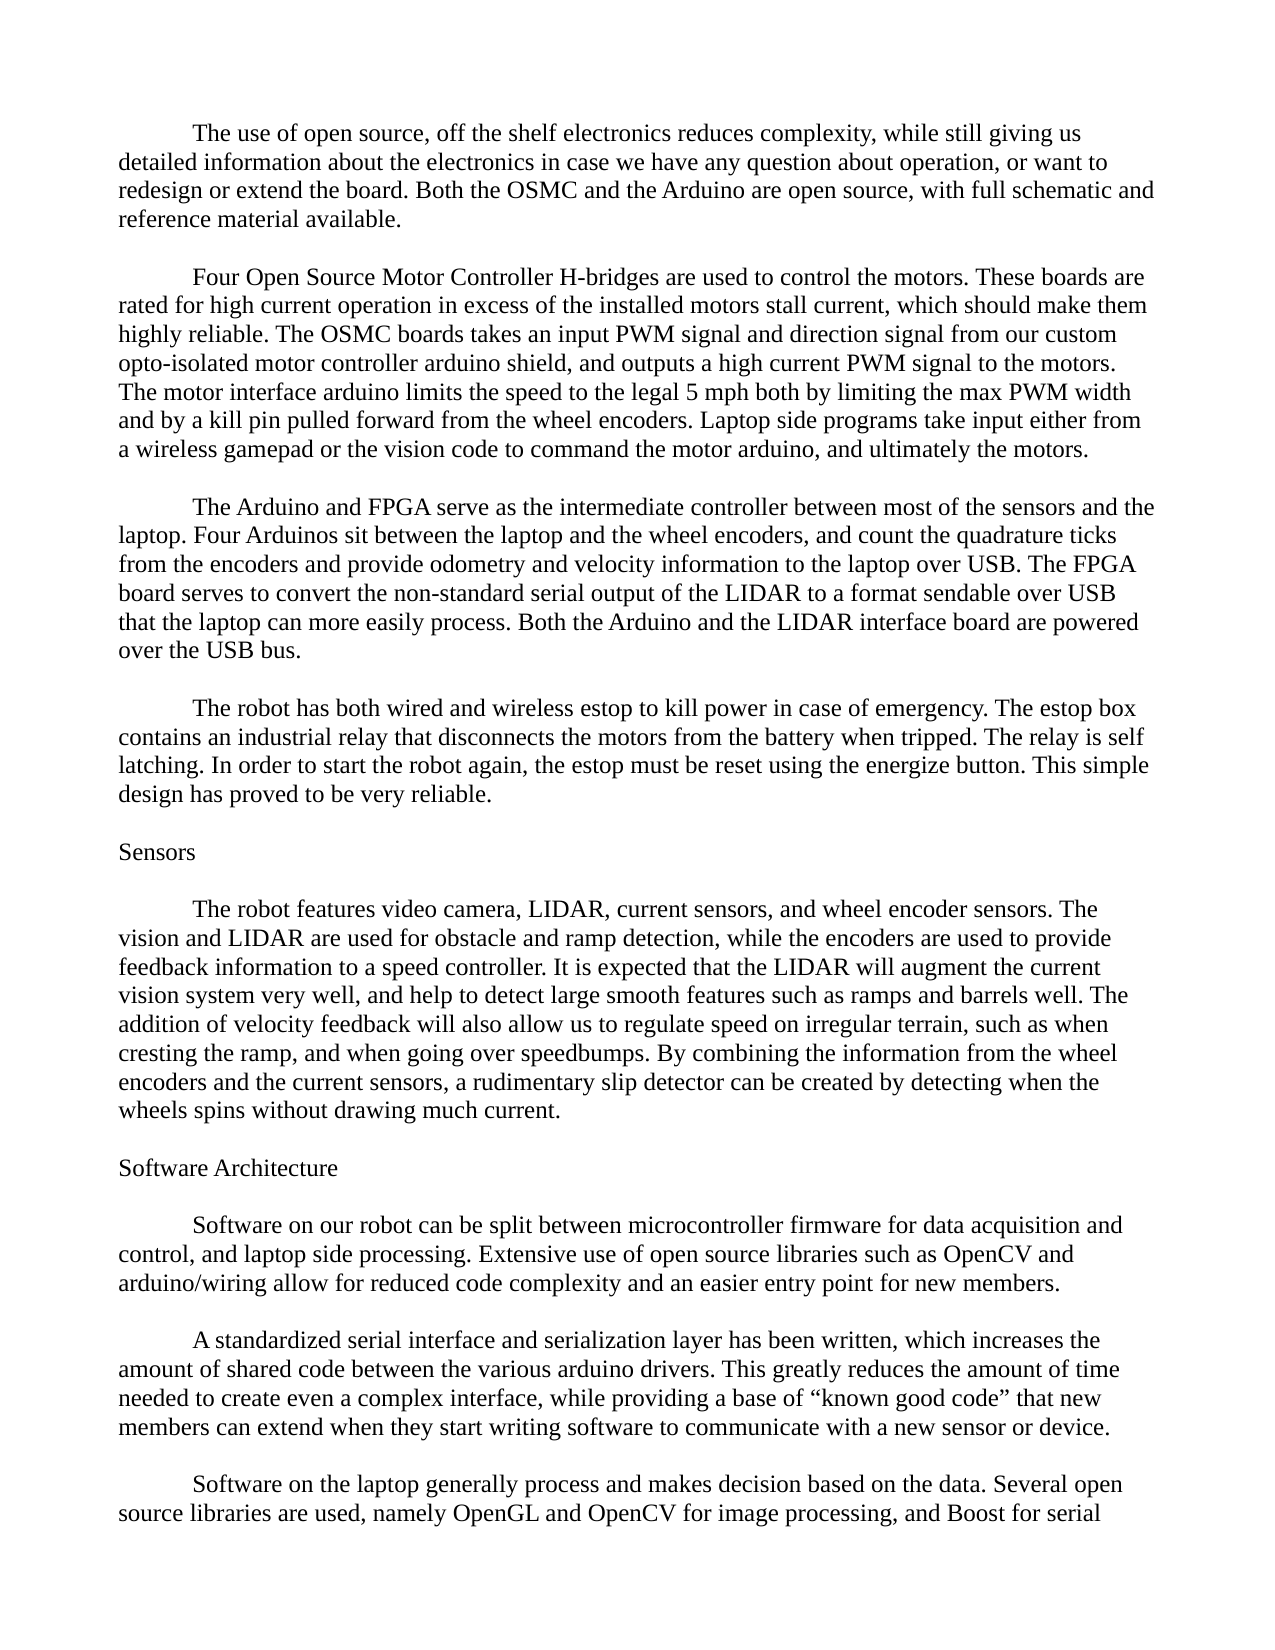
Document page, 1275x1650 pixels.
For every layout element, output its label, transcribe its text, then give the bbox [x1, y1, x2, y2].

text The use of open source, off the shelf electronics reduces complexity, while still giving us detailed information about the electronics in case we have any question about operation, or want to redesign or extend the board. Both the OSMC and the Arduino are open source, with full schematic and reference material available. [118, 118, 1157, 233]
text Sensors [118, 837, 1157, 866]
text Software on the laptop generally process and makes decision based on the data. Several open source libraries are used, namely OpenGL and OpenCV for image processing, and Boost for serial [118, 1469, 1157, 1527]
text The robot has both wired and wireless estop to kill power in case of emergency. The estop box contains an industrial relay that disconnects the motors from the battery when tripped. The relay is self latching. In order to start the robot again, the estop must be reset using the energize button. This simple design has proved to be very reliable. [118, 693, 1157, 808]
text Four Open Source Motor Controller H-bridges are used to control the motors. These boards are rated for high current operation in excess of the installed motors stall current, which should make them highly reliable. The OSMC boards takes an input PWM signal and direction signal from our custom opto-isolated motor controller arduino shield, and outputs a high current PWM signal to the motors. The motor interface arduino limits the speed to the legal 5 mph both by limiting the max PWM width and by a kill pin pulled forward from the wheel encoders. Laptop side programs take input either from a wireless gamepad or the vision code to command the motor arduino, and ultimately the motors. [118, 262, 1157, 463]
text The robot features video camera, LIDAR, current sensors, and wheel encoder sensors. The vision and LIDAR are used for obstacle and ramp detection, while the encoders are used to provide feedback information to a speed controller. It is expected that the LIDAR will augment the current vision system very well, and help to detect large smooth features such as ramps and barrels well. The addition of velocity feedback will also allow us to regulate speed on irregular terrain, such as when cresting the ramp, and when going over speedbumps. By combining the information from the wheel encoders and the current sensors, a rudimentary slip detector can be created by detecting when the wheels spins without drawing much current. [118, 894, 1157, 1124]
text Software Architecture [118, 1153, 1157, 1182]
text Software on our robot can be split between microcontroller firmware for data acquisition and control, and laptop side processing. Extensive use of open source libraries such as OpenCV and arduino/wiring allow for reduced code complexity and an easier entry point for new members. [118, 1211, 1157, 1297]
text A standardized serial interface and serialization layer has been written, which increases the amount of shared code between the various arduino drivers. This greatly reduces the amount of time needed to create even a complex interface, while providing a base of “known good code” that new members can extend when they start writing software to communicate with a new sensor or device. [118, 1326, 1157, 1441]
text The Arduino and FPGA serve as the intermediate controller between most of the sensors and the laptop. Four Arduinos sit between the laptop and the wheel encoders, and count the quadrature ticks from the encoders and provide odometry and velocity information to the laptop over USB. The FPGA board serves to convert the non-standard serial output of the LIDAR to a format sendable over USB that the laptop can more easily process. Both the Arduino and the LIDAR interface board are powered over the USB bus. [118, 492, 1157, 664]
